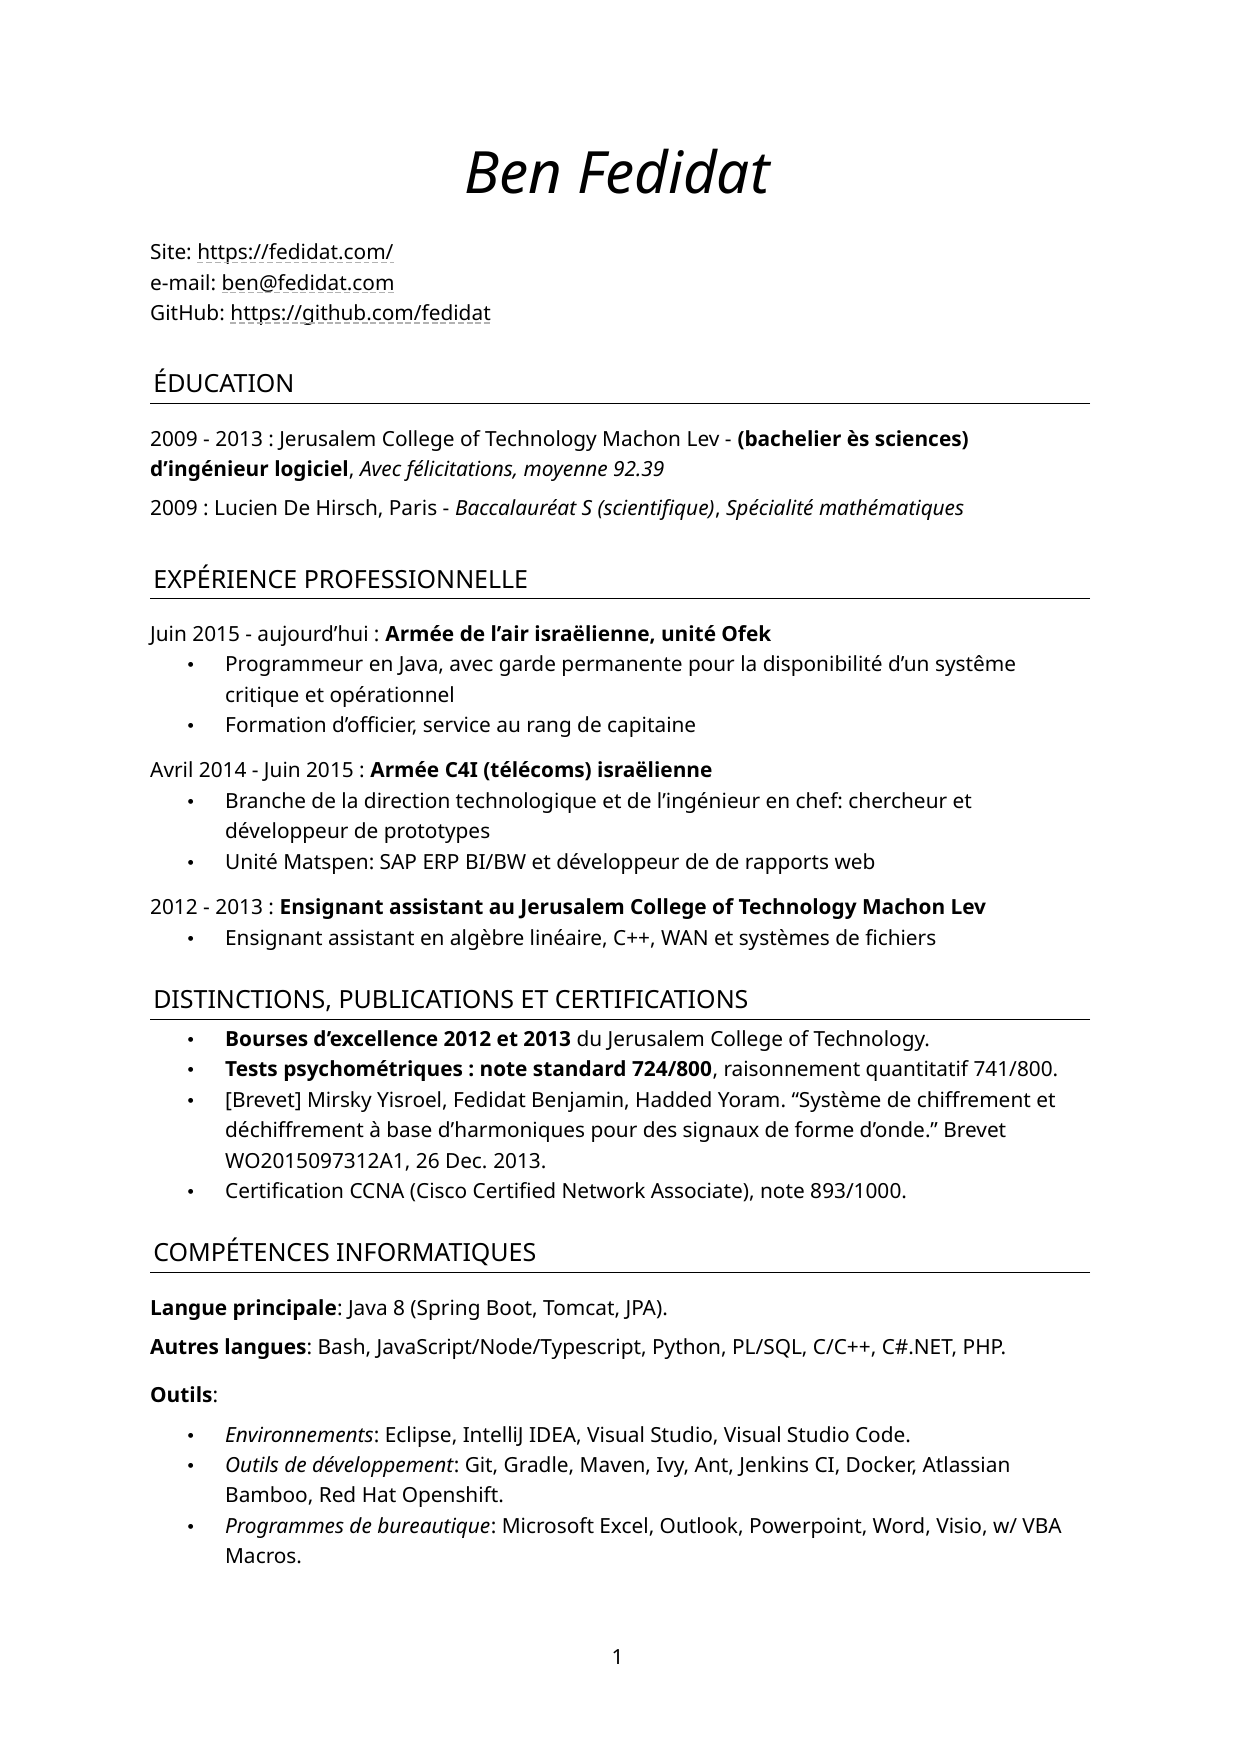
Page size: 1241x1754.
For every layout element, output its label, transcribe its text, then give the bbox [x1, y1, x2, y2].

list [Brevet] Mirsky Yisroel, Fedidat Benjamin, Hadded Yoram. “Système de chiffrement et déchiffrement à base d’harmoniques pour des signaux de forme d’onde.” Brevet WO2015097312A1, 26 Dec. 2013. [187, 1085, 1090, 1174]
text 2009 - 2013 : Jerusalem College of Technology Machon Lev - (bachelier ès sciences) d’ingénieur logiciel, Avec félicitations, moyenne 92.39 [150, 424, 1090, 482]
list Ensignant assistant en algèbre linéaire, C++, WAN et systèmes de fichiers [187, 923, 1090, 951]
subtitle Éducation [150, 363, 1090, 403]
list Bourses d’excellence 2012 et 2013 du Jerusalem College of Technology. [187, 1024, 1090, 1052]
list Programmes de bureautique: Microsoft Excel, Outlook, Powerpoint, Word, Visio, w/ VBA Macros. [187, 1511, 1090, 1570]
text Juin 2015 - aujourd’hui : Armée de l’air israëlienne, unité Ofek [150, 619, 1090, 647]
list Formation d’officier, service au rang de capitaine [187, 710, 1090, 738]
text Outils: [150, 1380, 1090, 1409]
text 2009 : Lucien De Hirsch, Paris - Baccalauréat S (scientifique), Spécialité mathématiques [150, 493, 1090, 522]
list Environnements: Eclipse, IntelliJ IDEA, Visual Studio, Visual Studio Code. [187, 1420, 1090, 1448]
title Ben Fedidat [150, 131, 1090, 210]
list Tests psychométriques : note standard 724/800, raisonnement quantitatif 741/800. [187, 1054, 1090, 1083]
subtitle Expérience professionnelle [150, 558, 1090, 598]
list Programmeur en Java, avec garde permanente pour la disponibilité d’un systême critique et opérationnel [187, 649, 1090, 708]
list Certification CCNA (Cisco Certified Network Associate), note 893/1000. [187, 1176, 1090, 1204]
text 2012 - 2013 : Ensignant assistant au Jerusalem College of Technology Machon Lev [150, 892, 1090, 921]
text Autres langues: Bash, JavaScript/Node/Typescript, Python, PL/SQL, C/C++, C#.NET, PHP. [150, 1332, 1090, 1360]
text Langue principale: Java 8 (Spring Boot, Tomcat, JPA). [150, 1293, 1090, 1321]
text Site: https://fedidat.com/ e-mail: ben@fedidat.com GitHub: https://github.com/fedidat [150, 237, 1090, 327]
subtitle Distinctions, publications et certifications [150, 978, 1090, 1019]
text Avril 2014 - Juin 2015 : Armée C4I (télécoms) israëlienne [150, 756, 1090, 784]
list Branche de la direction technologique et de l’ingénieur en chef: chercheur et développeur de prototypes [187, 786, 1090, 845]
list Outils de développement: Git, Gradle, Maven, Ivy, Ant, Jenkins CI, Docker, Atlassian Bamboo, Red Hat Openshift. [187, 1450, 1090, 1509]
list Unité Matspen: SAP ERP BI/BW et développeur de de rapports web [187, 847, 1090, 875]
subtitle Compétences informatiques [150, 1232, 1090, 1272]
